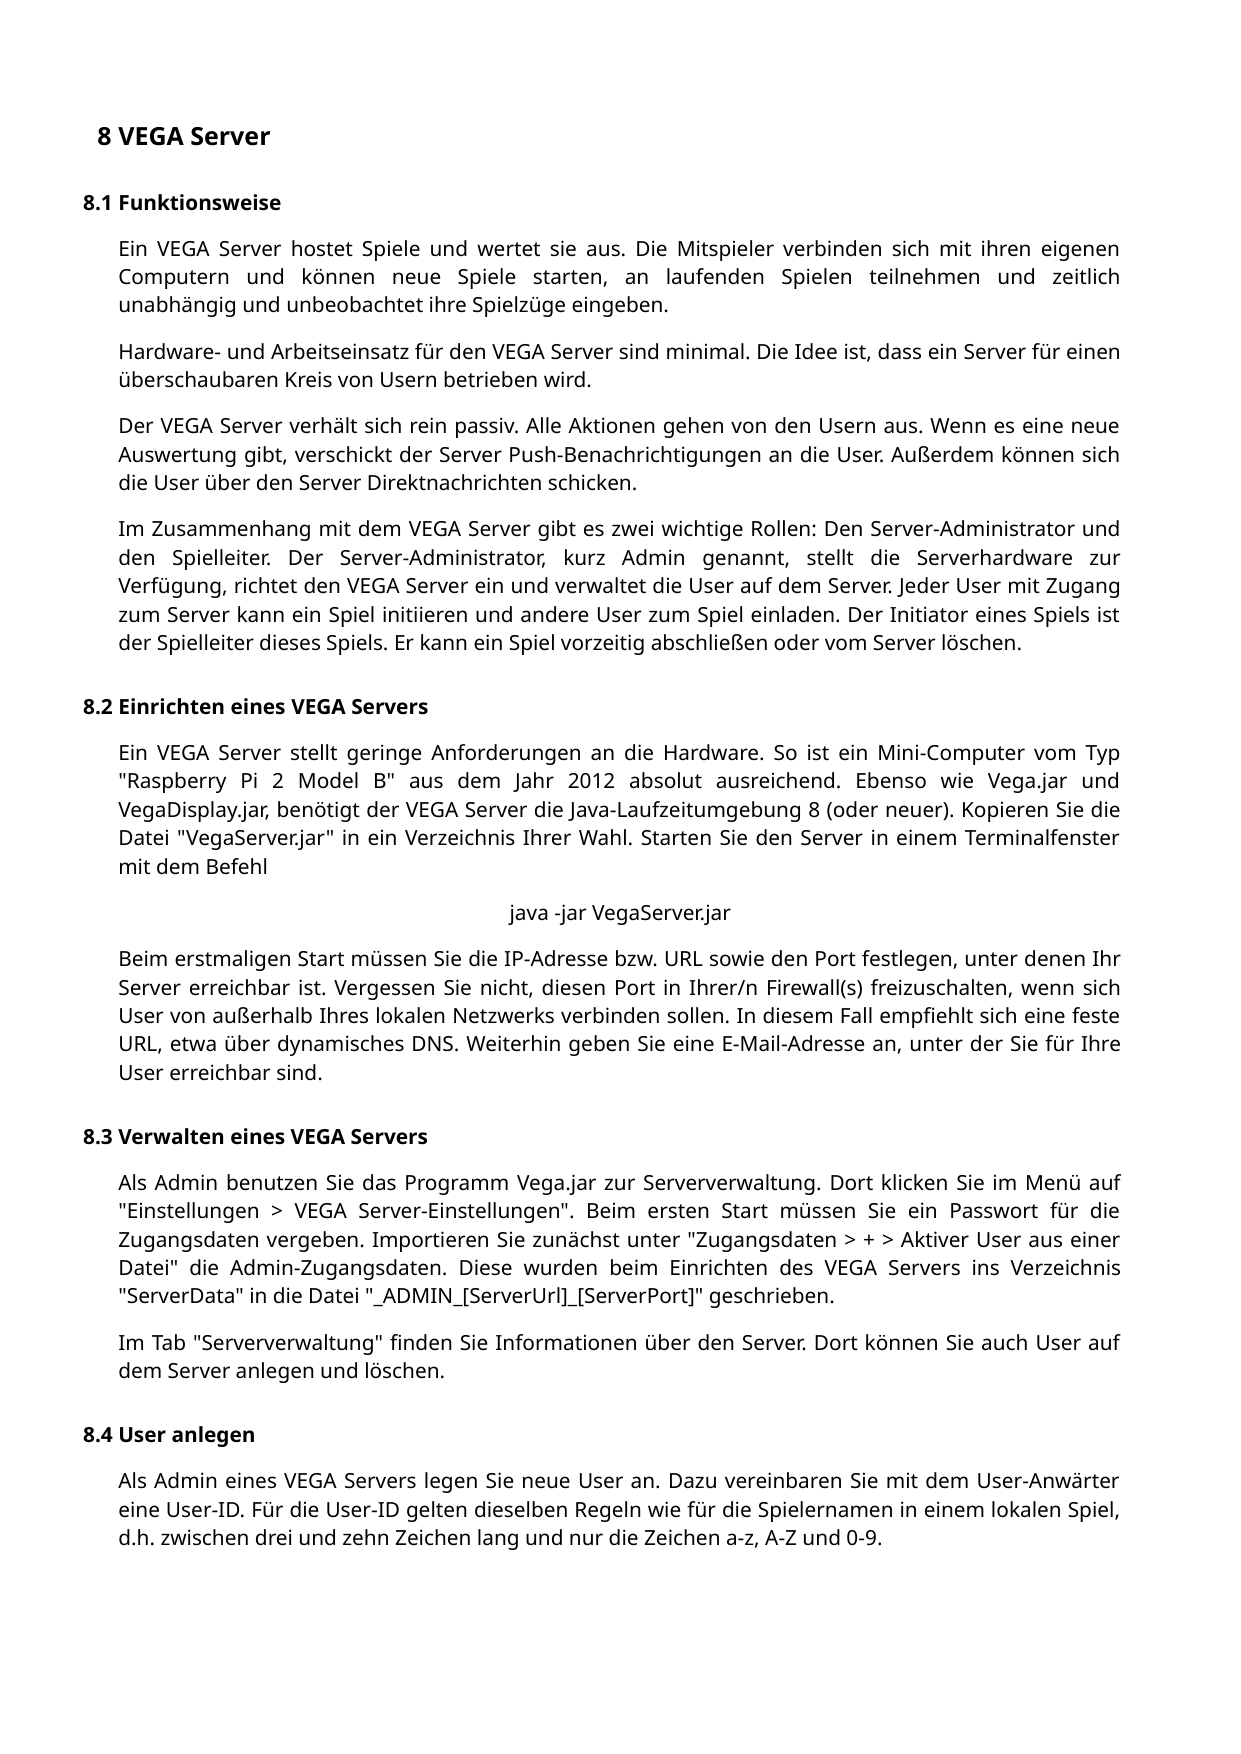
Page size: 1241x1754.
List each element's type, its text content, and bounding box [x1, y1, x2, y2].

subtitle VEGA Server [118, 118, 1122, 152]
text Als Admin eines VEGA Servers legen Sie neue User an. Dazu vereinbaren Sie mit dem User-Anwärter eine User-ID. Für die User-ID gelten dieselben Regeln wie für die Spielernamen in einem lokalen Spiel, d.h. zwischen drei und zehn Zeichen lang und nur die Zeichen a-z, A-Z und 0-9. [118, 1466, 1122, 1552]
subtitle Funktionsweise [118, 188, 1122, 216]
text Der VEGA Server verhält sich rein passiv. Alle Aktionen gehen von den Usern aus. Wenn es eine neue Auswertung gibt, verschickt der Server Push-Benachrichtigungen an die User. Außerdem können sich die User über den Server Direktnachrichten schicken. [118, 411, 1122, 497]
text java -jar VegaServer.jar [118, 898, 1122, 926]
text Im Zusammenhang mit dem VEGA Server gibt es zwei wichtige Rollen: Den Server-Administrator und den Spielleiter. Der Server-Administrator, kurz Admin genannt, stellt die Serverhardware zur Verfügung, richtet den VEGA Server ein und verwaltet die User auf dem Server. Jeder User mit Zugang zum Server kann ein Spiel initiieren und andere User zum Spiel einladen. Der Initiator eines Spiels ist der Spielleiter dieses Spiels. Er kann ein Spiel vorzeitig abschließen oder vom Server löschen. [118, 514, 1122, 657]
text Als Admin benutzen Sie das Programm Vega.jar zur Serververwaltung. Dort klicken Sie im Menü auf "Einstellungen > VEGA Server-Einstellungen". Beim ersten Start müssen Sie ein Passwort für die Zugangsdaten vergeben. Importieren Sie zunächst unter "Zugangsdaten > + > Aktiver User aus einer Datei" die Admin-Zugangsdaten. Diese wurden beim Einrichten des VEGA Servers ins Verzeichnis "ServerData" in die Datei "_ADMIN_[ServerUrl]_[ServerPort]" geschrieben. [118, 1168, 1122, 1310]
subtitle Verwalten eines VEGA Servers [118, 1122, 1122, 1150]
text Im Tab "Serververwaltung" finden Sie Informationen über den Server. Dort können Sie auch User auf dem Server anlegen und löschen. [118, 1328, 1122, 1385]
text Ein VEGA Server stellt geringe Anforderungen an die Hardware. So ist ein Mini-Computer vom Typ "Raspberry Pi 2 Model B" aus dem Jahr 2012 absolut ausreichend. Ebenso wie Vega.jar und VegaDisplay.jar, benötigt der VEGA Server die Java-Laufzeitumgebung 8 (oder neuer). Kopieren Sie die Datei "VegaServer.jar" in ein Verzeichnis Ihrer Wahl. Starten Sie den Server in einem Terminalfenster mit dem Befehl [118, 738, 1122, 880]
text Hardware- und Arbeitseinsatz für den VEGA Server sind minimal. Die Idee ist, dass ein Server für einen überschaubaren Kreis von Usern betrieben wird. [118, 337, 1122, 394]
text Beim erstmaligen Start müssen Sie die IP-Adresse bzw. URL sowie den Port festlegen, unter denen Ihr Server erreichbar ist. Vergessen Sie nicht, diesen Port in Ihrer/n Firewall(s) freizuschalten, wenn sich User von außerhalb Ihres lokalen Netzwerks verbinden sollen. In diesem Fall empfiehlt sich eine feste URL, etwa über dynamisches DNS. Weiterhin geben Sie eine E-Mail-Adresse an, unter der Sie für Ihre User erreichbar sind. [118, 944, 1122, 1086]
text Ein VEGA Server hostet Spiele und wertet sie aus. Die Mitspieler verbinden sich mit ihren eigenen Computern und können neue Spiele starten, an laufenden Spielen teilnehmen und zeitlich unabhängig und unbeobachtet ihre Spielzüge eingeben. [118, 234, 1122, 319]
subtitle Einrichten eines VEGA Servers [118, 692, 1122, 720]
subtitle User anlegen [118, 1420, 1122, 1448]
